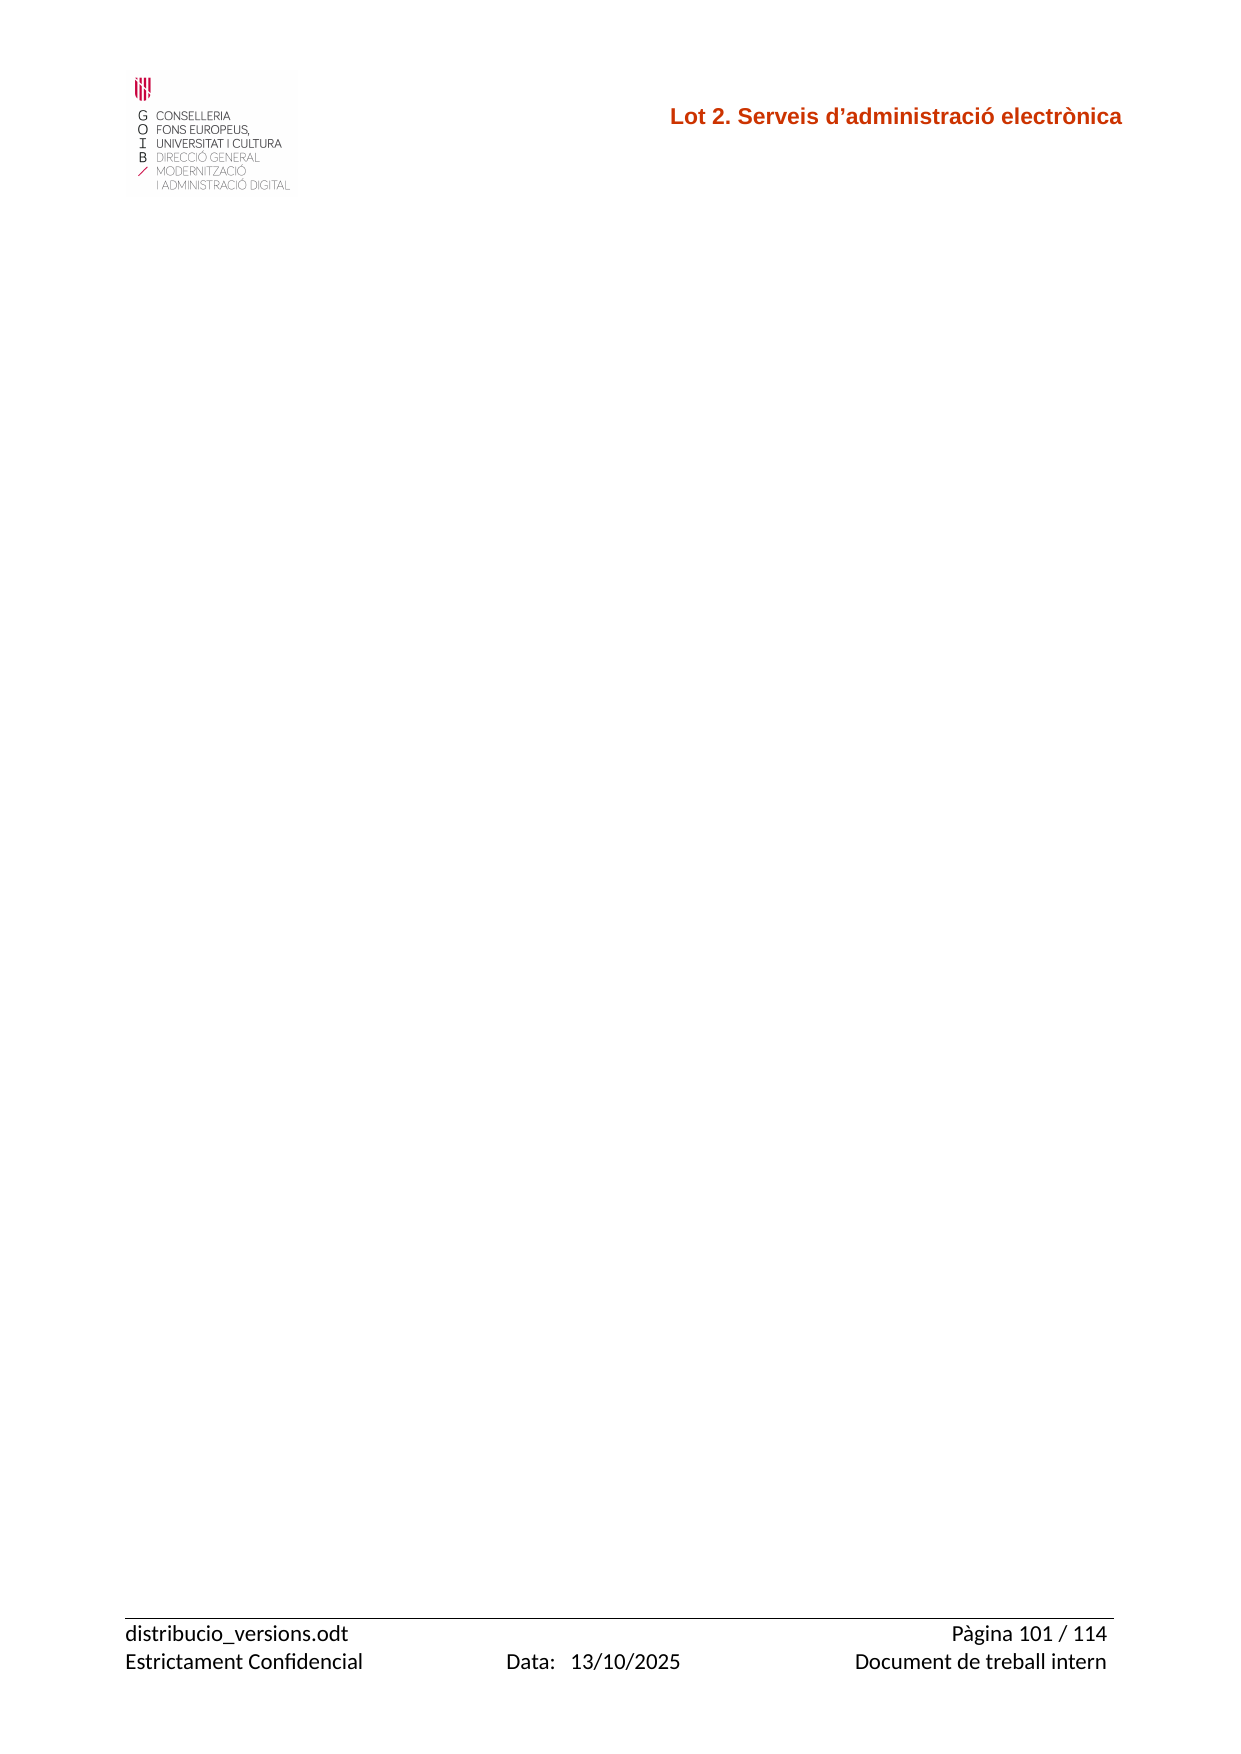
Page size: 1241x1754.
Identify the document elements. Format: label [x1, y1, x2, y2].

picture [126, 70, 299, 197]
